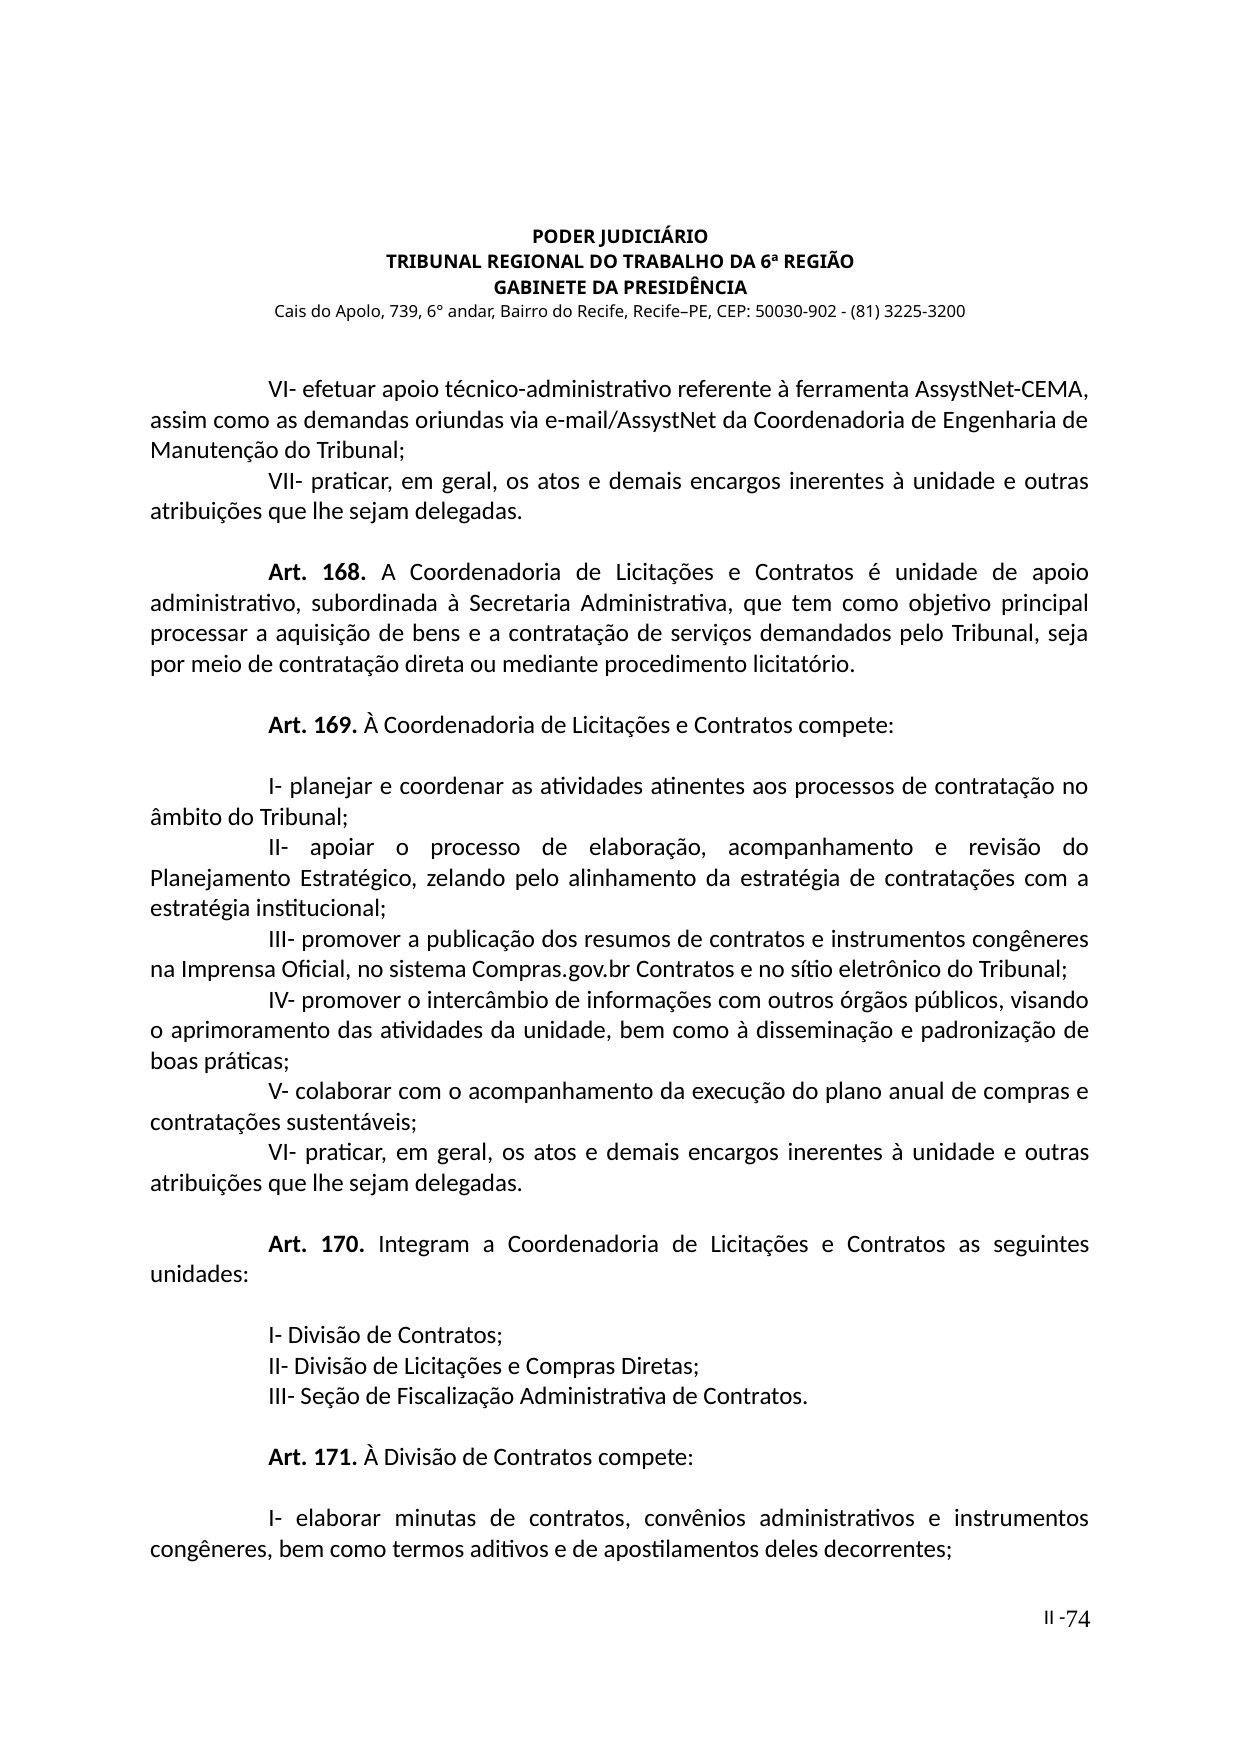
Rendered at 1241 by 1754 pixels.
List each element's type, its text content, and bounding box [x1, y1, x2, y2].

text IV- promover o intercâmbio de informações com outros órgãos públicos, visando o aprimoramento das atividades da unidade, bem como à disseminação e padronização de boas práticas; [150, 984, 1090, 1075]
text III- Seção de Fiscalização Administrativa de Contratos. [150, 1381, 1090, 1411]
text VI- praticar, em geral, os atos e demais encargos inerentes à unidade e outras atribuições que lhe sejam delegadas. [150, 1136, 1090, 1197]
text Art. 168. A Coordenadoria de Licitações e Contratos é unidade de apoio administrativo, subordinada à Secretaria Administrativa, que tem como objetivo principal processar a aquisição de bens e a contratação de serviços demandados pelo Tribunal, seja por meio de contratação direta ou mediante procedimento licitatório. [150, 556, 1090, 678]
text I- elaborar minutas de contratos, convênios administrativos e instrumentos congêneres, bem como termos aditivos e de apostilamentos deles decorrentes; [150, 1503, 1090, 1564]
text VI- efetuar apoio técnico-administrativo referente à ferramenta AssystNet-CEMA, assim como as demandas oriundas via e-mail/AssystNet da Coordenadoria de Engenharia de Manutenção do Tribunal; [150, 373, 1090, 465]
text Art. 170. Integram a Coordenadoria de Licitações e Contratos as seguintes unidades: [150, 1228, 1090, 1289]
text Art. 171. À Divisão de Contratos compete: [150, 1442, 1090, 1472]
picture [827, 98, 1036, 224]
text I- planejar e coordenar as atividades atinentes aos processos de contratação no âmbito do Tribunal; [150, 770, 1090, 831]
text VII- praticar, em geral, os atos e demais encargos inerentes à unidade e outras atribuições que lhe sejam delegadas. [150, 465, 1090, 526]
text II- apoiar o processo de elaboração, acompanhamento e revisão do Planejamento Estratégico, zelando pelo alinhamento da estratégia de contratações com a estratégia institucional; [150, 831, 1090, 923]
text Art. 169. À Coordenadoria de Licitações e Contratos compete: [150, 709, 1090, 739]
text II- Divisão de Licitações e Compras Diretas; [150, 1350, 1090, 1381]
picture [562, 98, 671, 210]
text I- Divisão de Contratos; [150, 1319, 1090, 1350]
text III- promover a publicação dos resumos de contratos e instrumentos congêneres na Imprensa Oficial, no sistema Compras.gov.br Contratos e no sítio eletrônico do Tribunal; [150, 923, 1090, 984]
text V- colaborar com o acompanhamento da execução do plano anual de compras e contratações sustentáveis; [150, 1075, 1090, 1136]
